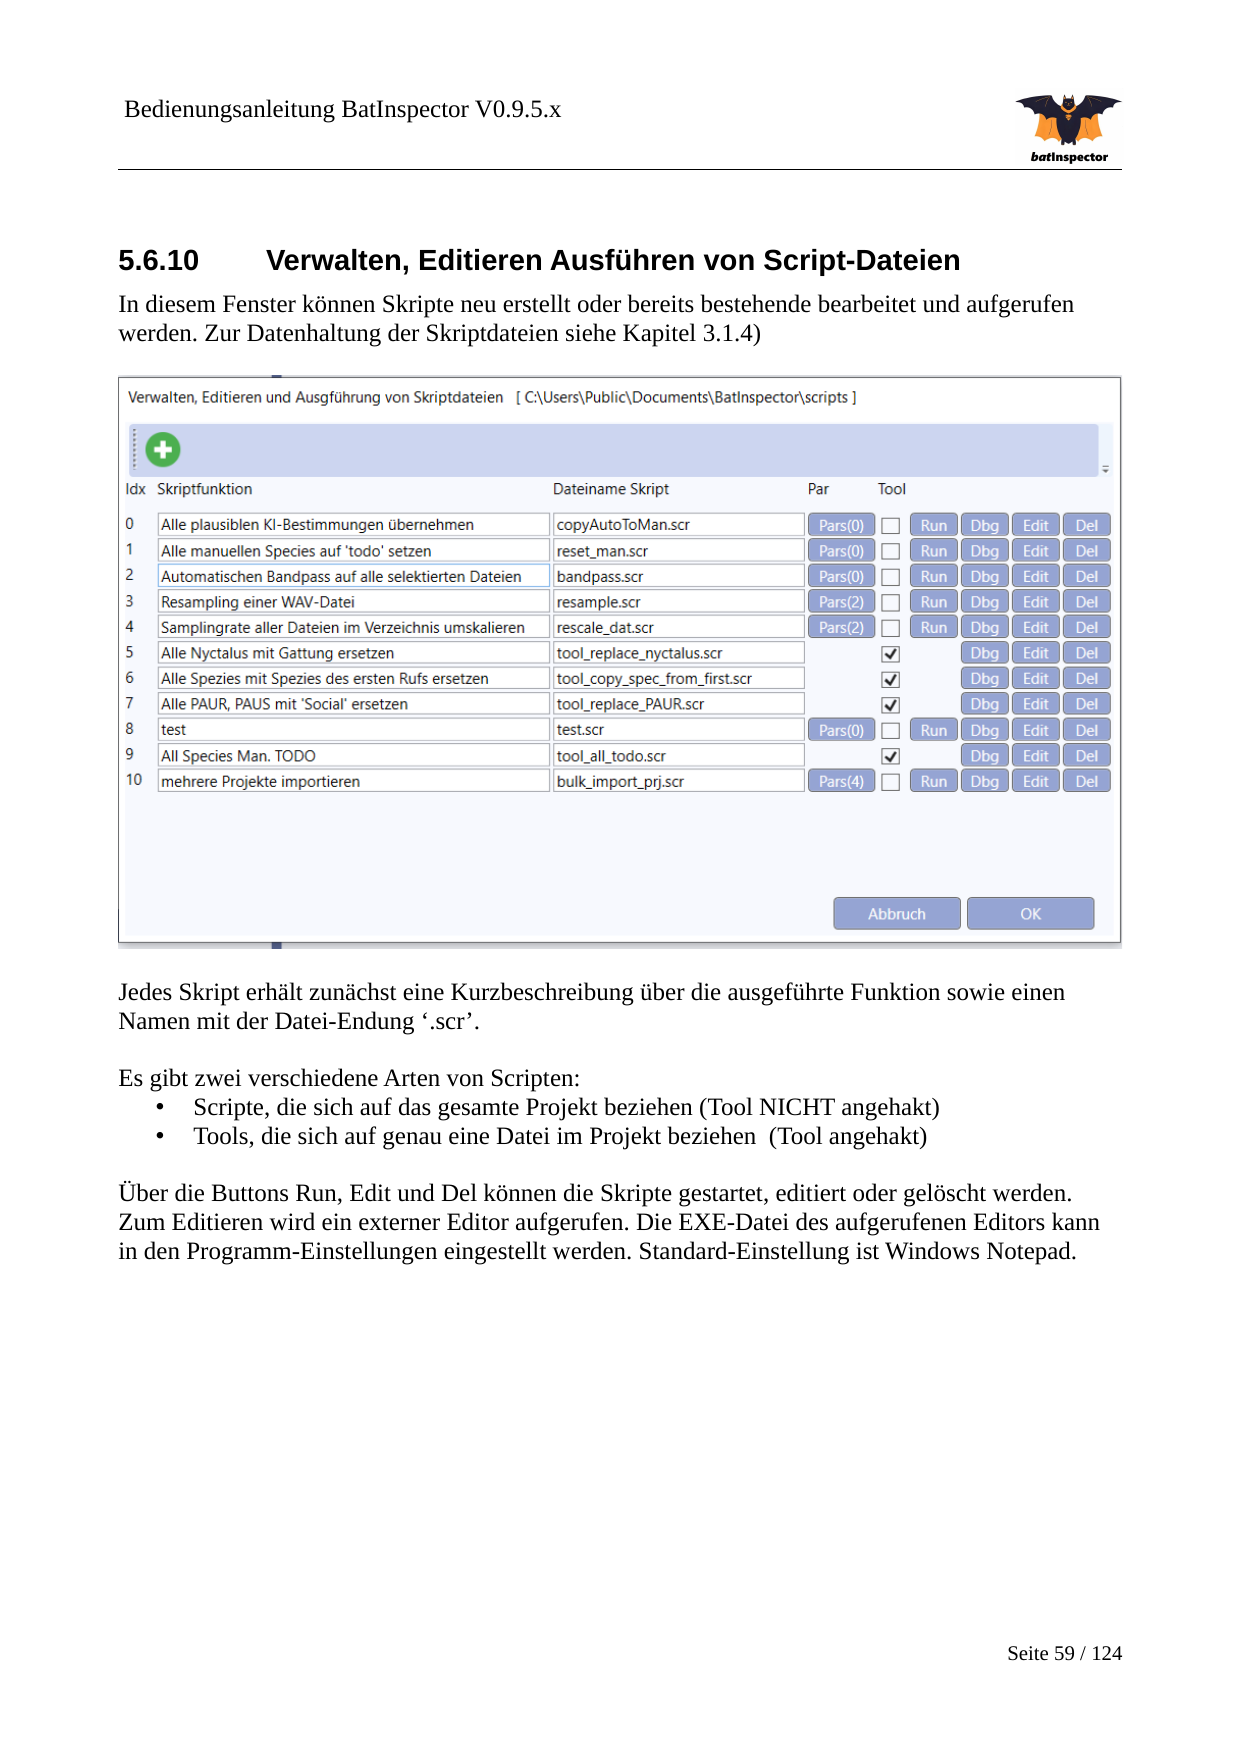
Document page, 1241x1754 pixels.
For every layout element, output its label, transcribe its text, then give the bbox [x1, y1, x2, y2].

picture [118, 375, 1123, 949]
text Es gibt zwei verschiedene Arten von Scripten: [118, 1063, 1122, 1092]
picture [1015, 88, 1125, 165]
text Über die Buttons Run, Edit und Del können die Skripte gestartet, editiert oder gelöscht werden. [118, 1178, 1122, 1207]
text Jedes Skript erhält zunächst eine Kurzbeschreibung über die ausgeführte Funktion sowie einen Namen mit der Datei-Endung ‘.scr’. [118, 977, 1122, 1034]
text Zum Editieren wird ein externer Editor aufgerufen. Die EXE-Datei des aufgerufenen Editors kann in den Programm-Einstellungen eingestellt werden. Standard-Einstellung ist Windows Notepad. [118, 1207, 1122, 1264]
text In diesem Fenster können Skripte neu erstellt oder bereits bestehende bearbeitet und aufgerufen werden. Zur Datenhaltung der Skriptdateien siehe Kapitel 3.1.4) [118, 289, 1122, 346]
list Tools, die sich auf genau eine Datei im Projekt beziehen (Tool angehakt) [156, 1121, 1122, 1149]
subtitle Verwalten, Editieren Ausführen von Script-Dateien [118, 243, 1122, 276]
list Scripte, die sich auf das gesamte Projekt beziehen (Tool NICHT angehakt) [156, 1092, 1122, 1121]
